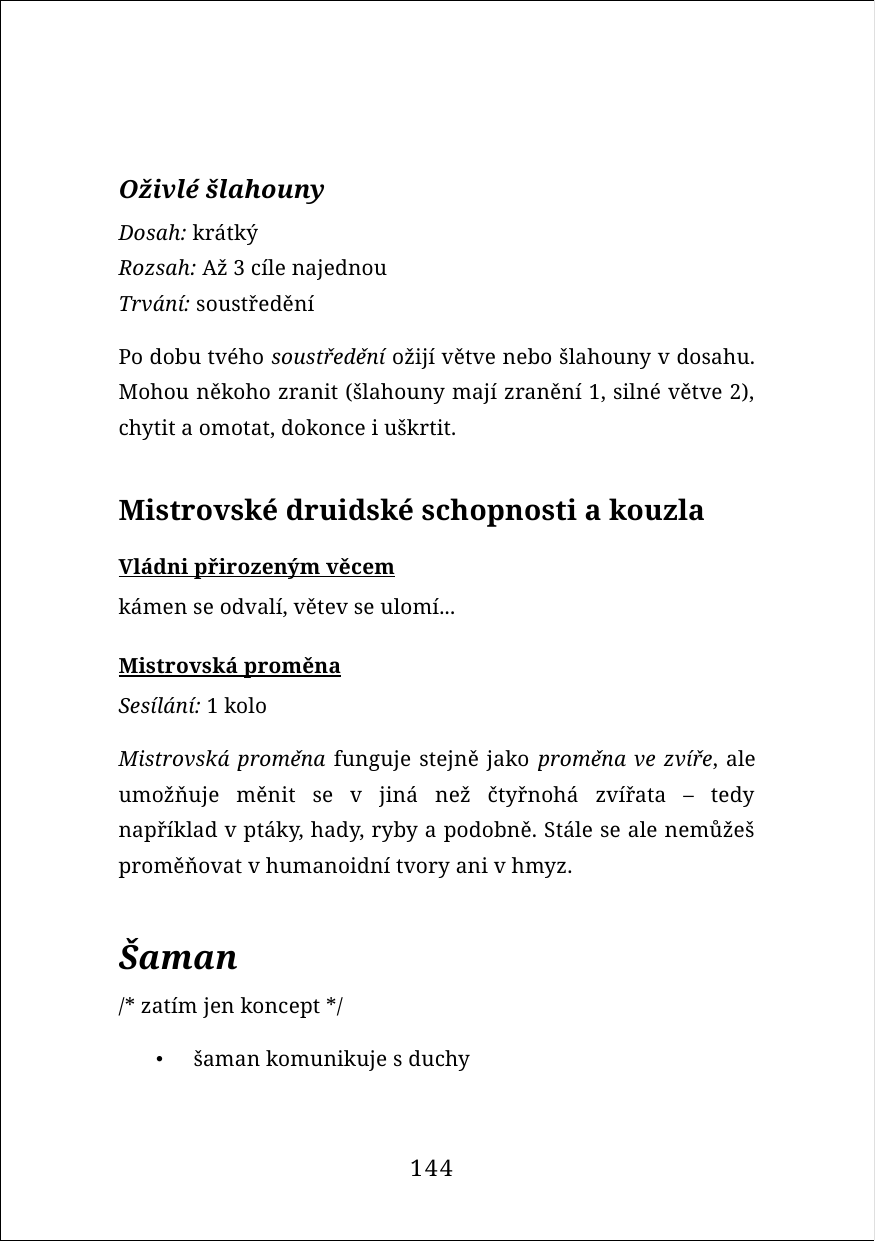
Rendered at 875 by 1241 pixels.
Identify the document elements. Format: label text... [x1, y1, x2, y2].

subtitle Mistrovská proměna [118, 651, 756, 679]
text Dosah: krátký Rozsah: Až 3 cíle najednou Trvání: soustředění [118, 218, 756, 317]
text Po dobu tvého soustředění ožijí větve nebo šlahouny v dosahu. Mohou někoho zranit (šlahouny mají zranění 1, silné větve 2), chytit a omotat, dokonce i uškrtit. [118, 342, 756, 441]
subtitle Mistrovské druidské schopnosti a kouzla [118, 490, 756, 528]
subtitle Šaman [118, 934, 756, 979]
text Sesílání: 1 kolo [118, 691, 756, 720]
text Mistrovská proměna funguje stejně jako proměna ve zvíře, ale umožňuje měnit se v jiná než čtyřnohá zvířata – tedy například v ptáky, hady, ryby a podobně. Stále se ale nemůžeš proměňovat v humanoidní tvory ani v hmyz. [118, 744, 756, 879]
subtitle Oživlé šlahouny [118, 172, 756, 206]
text /* zatím jen koncept */ [118, 991, 756, 1019]
list šaman komunikuje s duchy [156, 1044, 756, 1073]
text kámen se odvalí, větev se ulomí... [118, 592, 756, 620]
subtitle Vládni přirozeným věcem [118, 552, 756, 580]
